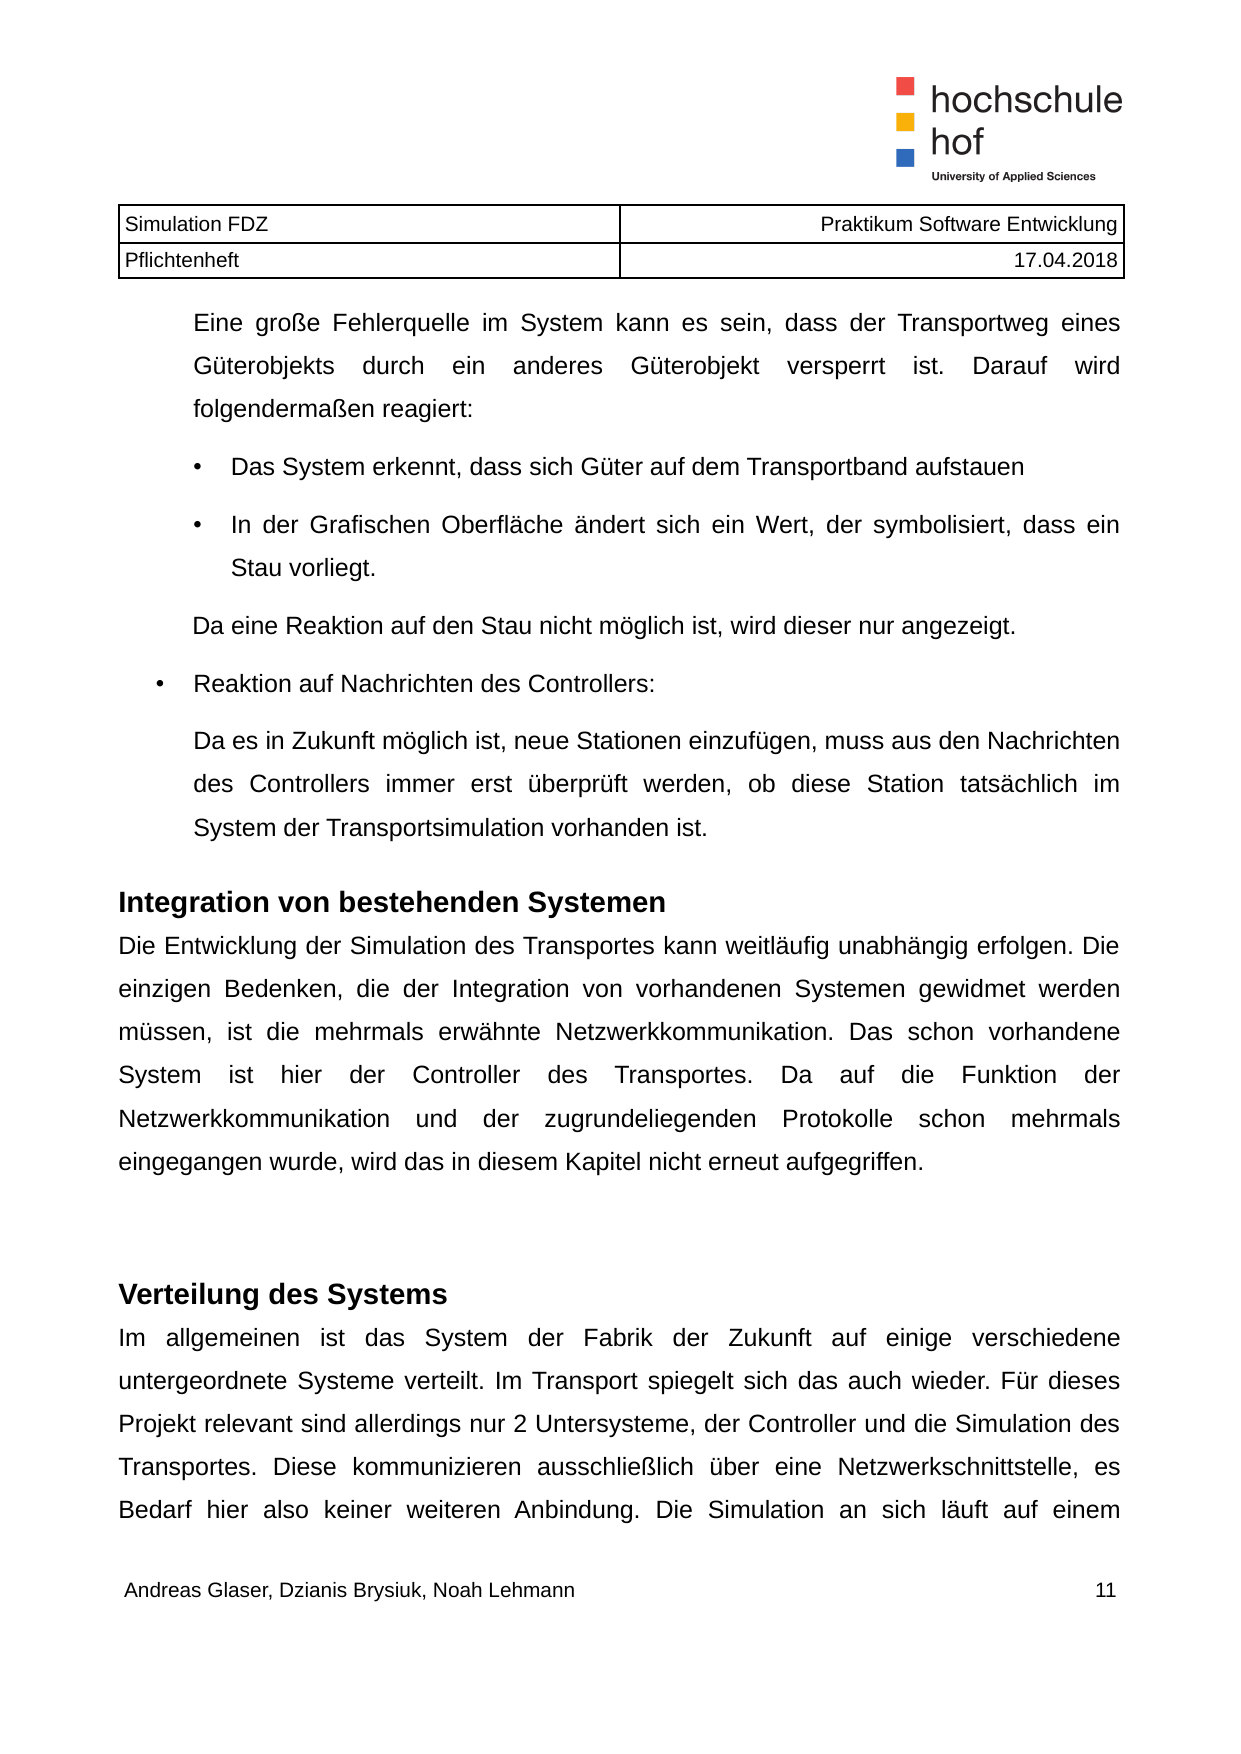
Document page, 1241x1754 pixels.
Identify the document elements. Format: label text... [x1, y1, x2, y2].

list Reaktion auf Nachrichten des Controllers: [156, 668, 1122, 697]
list Eine große Fehlerquelle im System kann es sein, dass der Transportweg eines Güterobjekts durch ein anderes Güterobjekt versperrt ist. Darauf wird folgendermaßen reagiert: [156, 308, 1122, 423]
picture [896, 77, 1122, 182]
subtitle Verteilung des Systems [118, 1277, 1122, 1311]
list In der Grafischen Oberfläche ändert sich ein Wert, der symbolisiert, dass ein Stau vorliegt. [193, 510, 1122, 582]
text Da eine Reaktion auf den Stau nicht möglich ist, wird dieser nur angezeigt. [118, 611, 1122, 639]
text Die Entwicklung der Simulation des Transportes kann weitläufig unabhängig erfolgen. Die einzigen Bedenken, die der Integration von vorhandenen Systemen gewidmet werden müssen, ist die mehrmals erwähnte Netzwerkkommunikation. Das schon vorhandene System ist hier der Controller des Transportes. Da auf die Funktion der Netzwerkkommunikation und der zugrundeliegenden Protokolle schon mehrmals eingegangen wurde, wird das in diesem Kapitel nicht erneut aufgegriffen. [118, 931, 1122, 1176]
list Das System erkennt, dass sich Güter auf dem Transportband aufstauen [193, 452, 1122, 481]
list Da es in Zukunft möglich ist, neue Stationen einzufügen, muss aus den Nachrichten des Controllers immer erst überprüft werden, ob diese Station tatsächlich im System der Transportsimulation vorhanden ist. [156, 726, 1122, 841]
subtitle Integration von bestehenden Systemen [118, 885, 1122, 919]
text Im allgemeinen ist das System der Fabrik der Zukunft auf einige verschiedene untergeordnete Systeme verteilt. Im Transport spiegelt sich das auch wieder. Für dieses Projekt relevant sind allerdings nur 2 Untersysteme, der Controller und die Simulation des Transportes. Diese kommunizieren ausschließlich über eine Netzwerkschnittstelle, es Bedarf hier also keiner weiteren Anbindung. Die Simulation an sich läuft auf einem [118, 1323, 1122, 1524]
